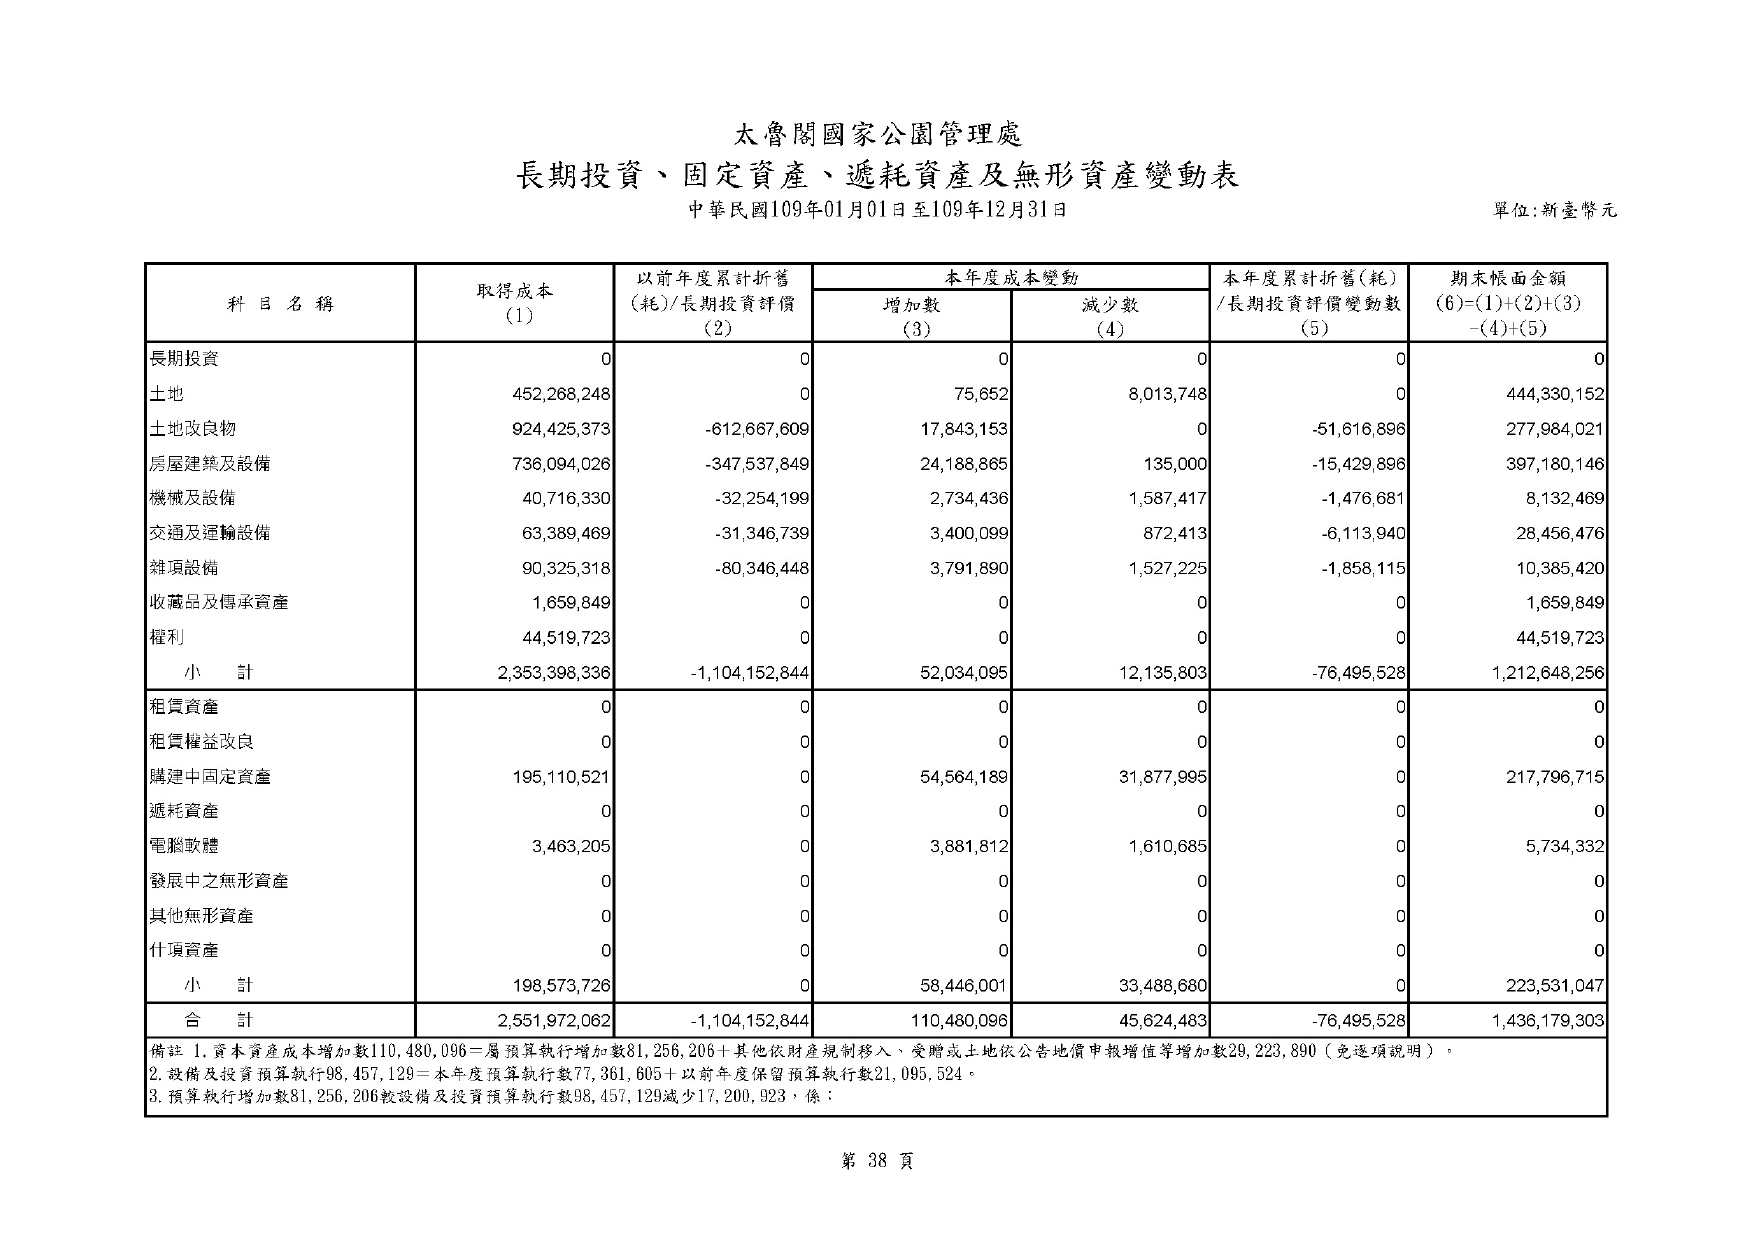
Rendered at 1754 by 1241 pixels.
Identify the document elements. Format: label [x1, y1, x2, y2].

picture [59, 59, 1695, 1216]
